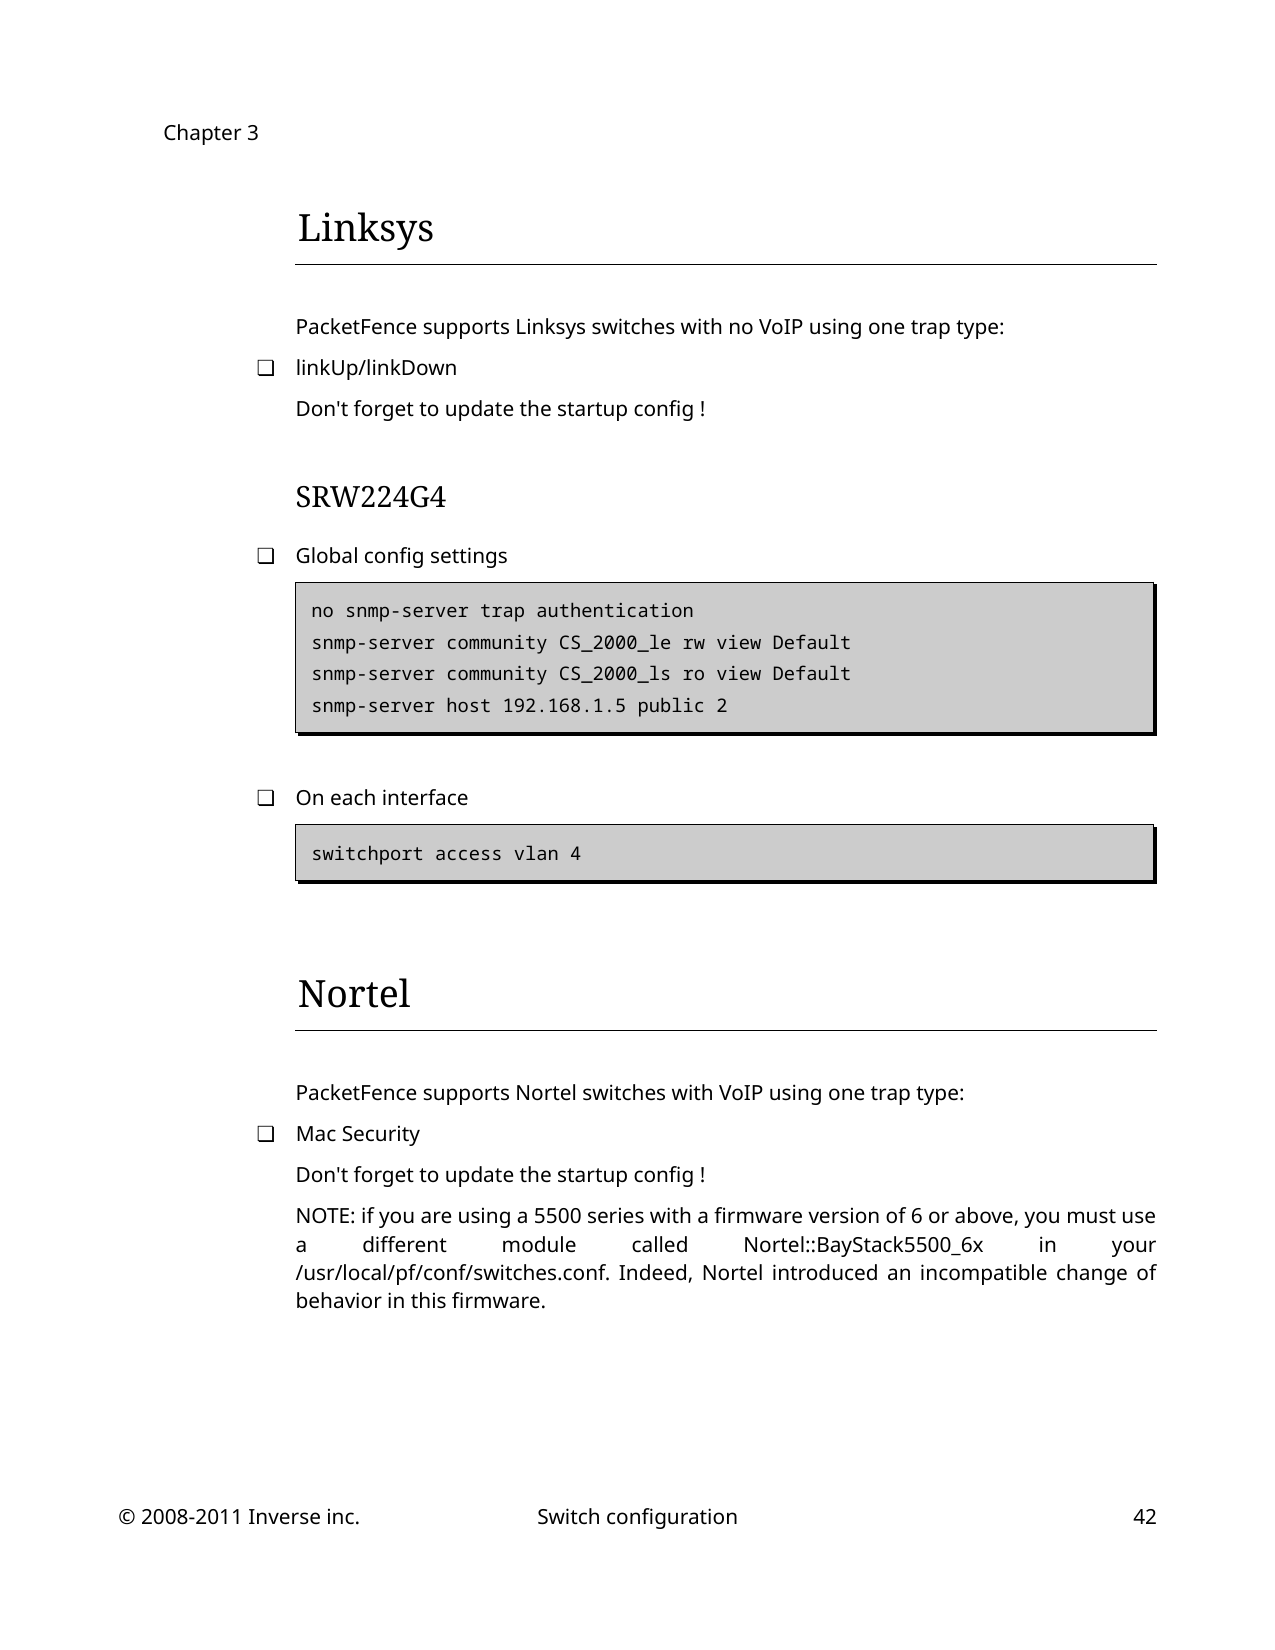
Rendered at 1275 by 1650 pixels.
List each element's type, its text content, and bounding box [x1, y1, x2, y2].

list ❏ Mac Security [256, 1119, 1157, 1148]
list ❏ On each interface [256, 783, 1157, 811]
text Don't forget to update the startup config ! [295, 1160, 1157, 1189]
text PacketFence supports Linksys switches with no VoIP using one trap type: [295, 312, 1157, 341]
text snmp-server community CS_2000_ls ro view Default [296, 644, 1153, 676]
text snmp-server community CS_2000_le rw view Default [296, 613, 1153, 644]
list ❏ linkUp/linkDown [256, 353, 1157, 382]
text no snmp-server trap authentication [296, 583, 1153, 613]
subtitle SRW224G4 [295, 476, 1157, 516]
subtitle Nortel [295, 967, 1157, 1030]
text snmp-server host 192.168.1.5 public 2 [296, 676, 1153, 732]
text NOTE: if you are using a 5500 series with a firmware version of 6 or above, you must use a different module called Nortel::BayStack5500_6x in your /usr/local/pf/conf/switches.conf. Indeed, Nortel introduced an incompatible change of behavior in this firmware. [295, 1201, 1157, 1315]
subtitle Linksys [295, 201, 1157, 264]
text switchport access vlan 4 [296, 825, 1153, 880]
text Don't forget to update the startup config ! [295, 394, 1157, 423]
text PacketFence supports Nortel switches with VoIP using one trap type: [295, 1078, 1157, 1107]
list ❏ Global config settings [256, 541, 1157, 569]
